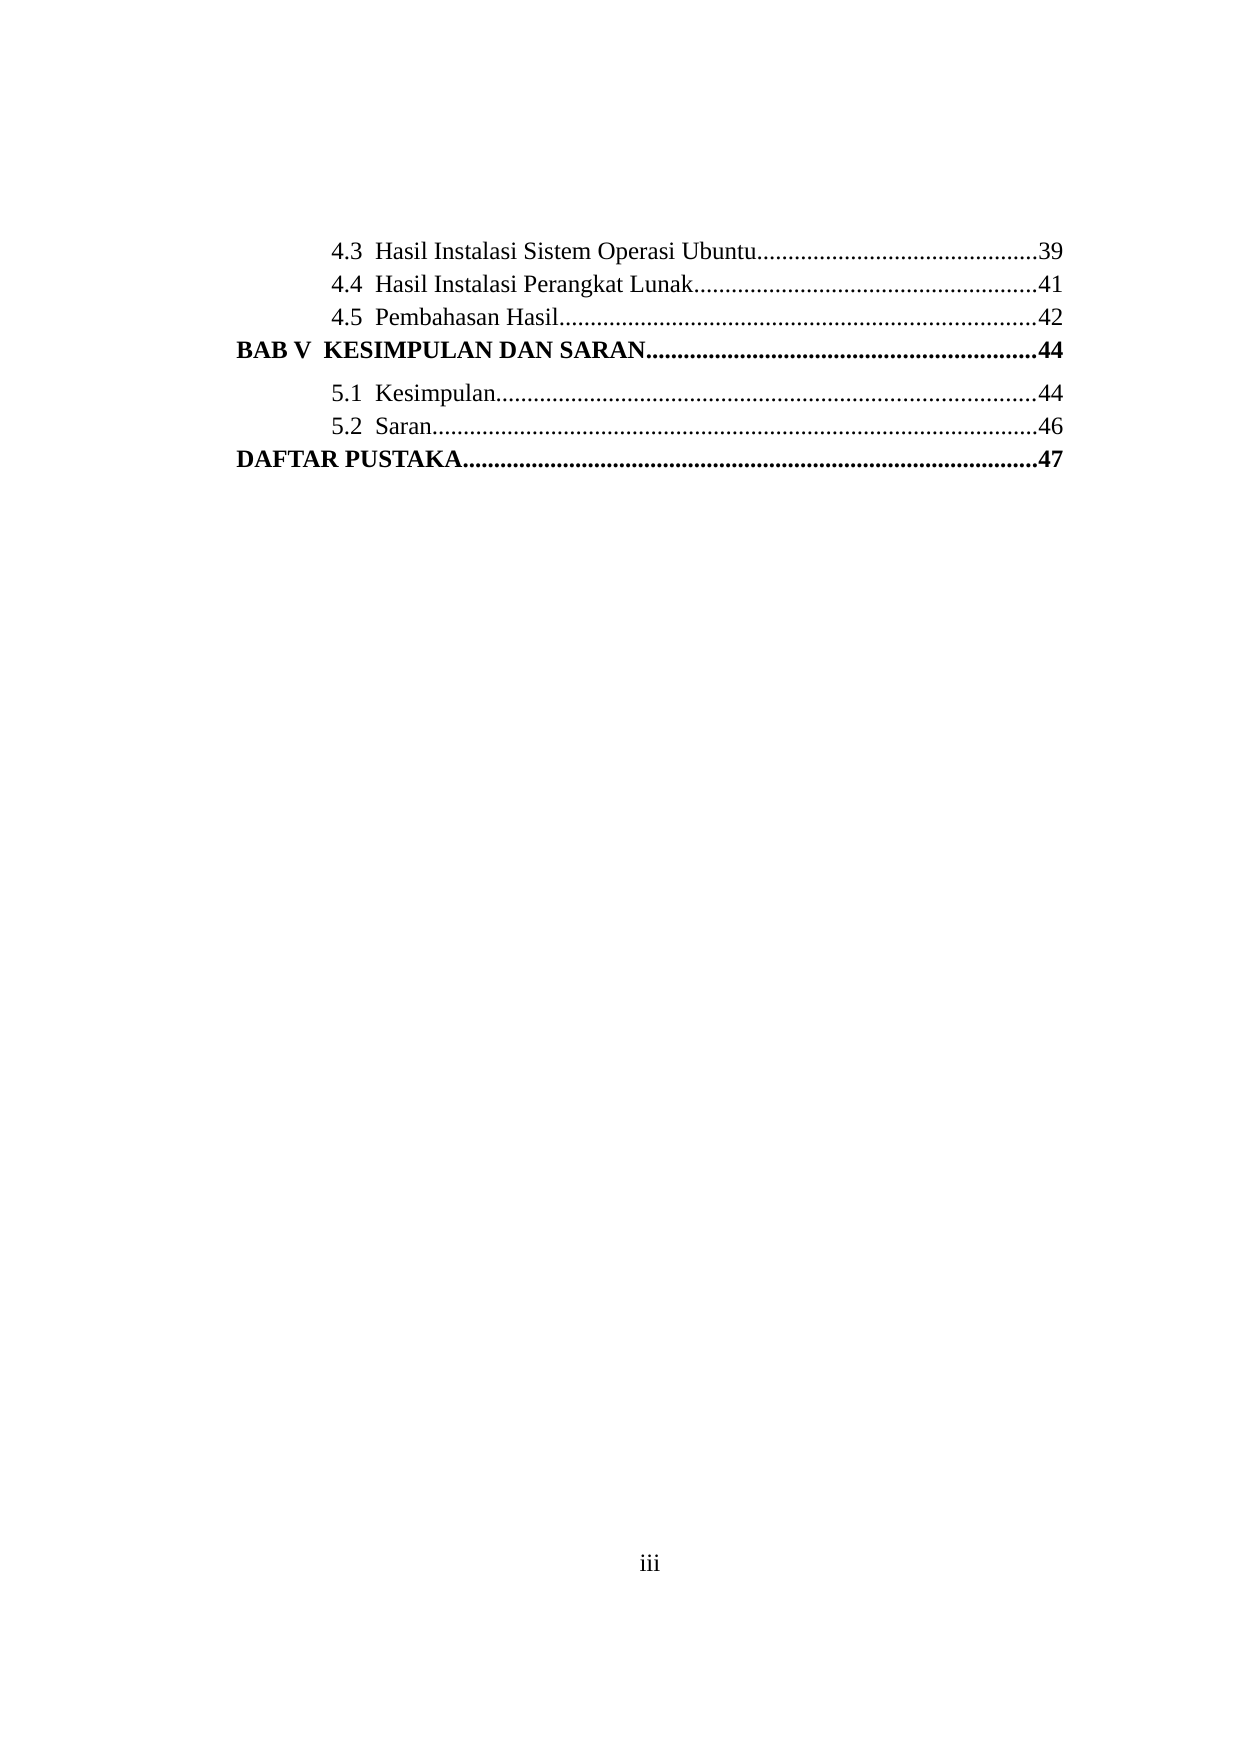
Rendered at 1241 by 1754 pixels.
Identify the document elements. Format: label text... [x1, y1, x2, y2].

text 4.3 Hasil Instalasi Sistem Operasi Ubuntu 39 [325, 236, 1063, 265]
text 5.1 Kesimpulan 44 [325, 378, 1063, 407]
text 4.4 Hasil Instalasi Perangkat Lunak 41 [325, 269, 1063, 298]
text DAFTAR PUSTAKA 47 [236, 444, 1063, 473]
text BAB V KESIMPULAN DAN SARAN 44 [236, 335, 1063, 364]
text 4.5 Pembahasan Hasil 42 [325, 302, 1063, 331]
text 5.2 Saran 46 [325, 411, 1063, 440]
